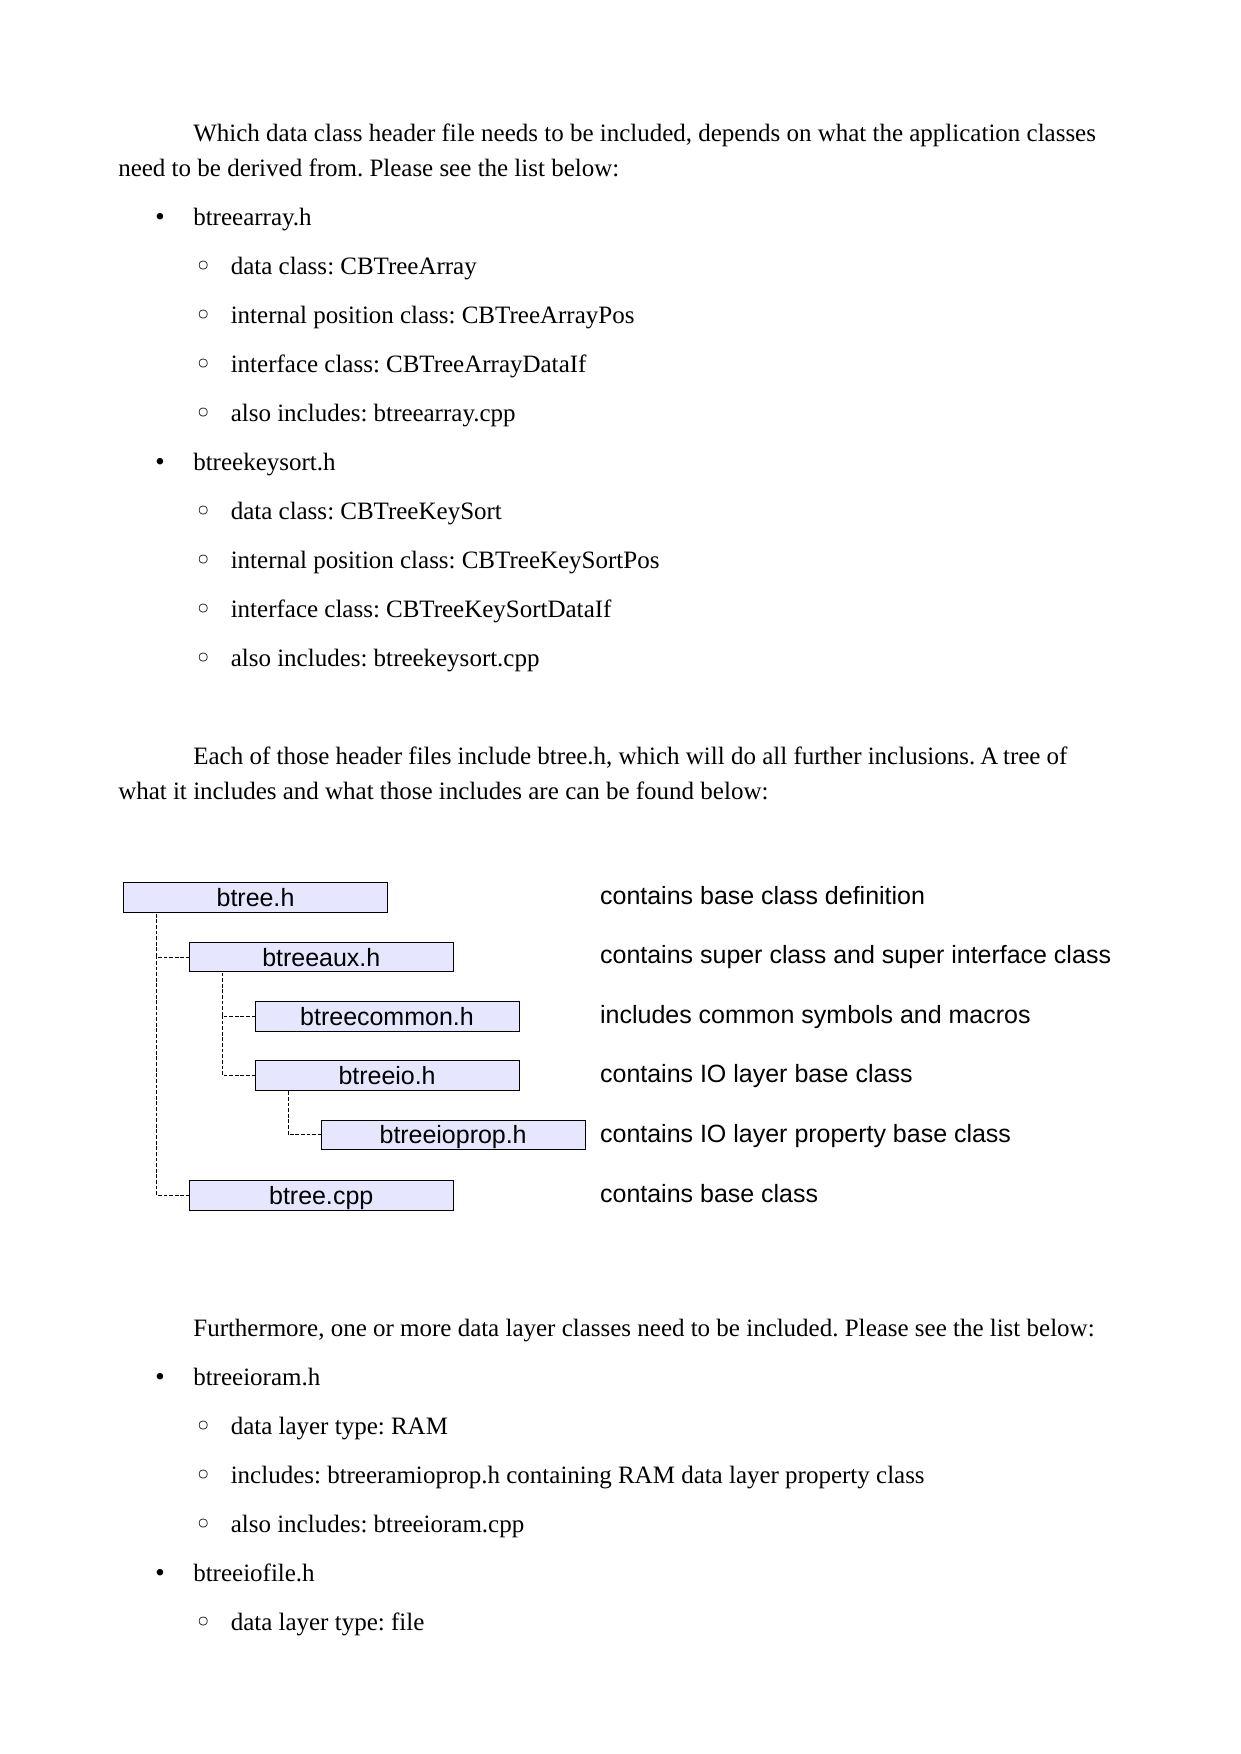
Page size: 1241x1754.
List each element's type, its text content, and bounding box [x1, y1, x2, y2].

list includes: btreeramioprop.h containing RAM data layer property class [193, 1460, 1122, 1489]
list internal position class: CBTreeKeySortPos [193, 545, 1122, 574]
list interface class: CBTreeKeySortDataIf [193, 594, 1122, 623]
list also includes: btreearray.cpp [193, 398, 1122, 427]
list btreearray.h [156, 202, 1122, 230]
text Which data class header file needs to be included, depends on what the application classes need to be derived from. Please see the list below: [118, 118, 1122, 181]
list data class: CBTreeArray [193, 251, 1122, 279]
list data class: CBTreeKeySort [193, 496, 1122, 525]
list data layer type: RAM [193, 1411, 1122, 1439]
table_header [124, 874, 1123, 1235]
list btreeioram.h [156, 1362, 1122, 1391]
list internal position class: CBTreeArrayPos [193, 300, 1122, 328]
text Each of those header files include btree.h, which will do all further inclusions. A tree of what it includes and what those includes are can be found below: [118, 741, 1122, 804]
list btreekeysort.h [156, 447, 1122, 476]
text Furthermore, one or more data layer classes need to be included. Please see the list below: [118, 1313, 1122, 1341]
list interface class: CBTreeArrayDataIf [193, 349, 1122, 378]
list btreeiofile.h [156, 1558, 1122, 1587]
list also includes: btreekeysort.cpp [193, 643, 1122, 672]
list data layer type: file [193, 1607, 1122, 1636]
list also includes: btreeioram.cpp [193, 1509, 1122, 1538]
